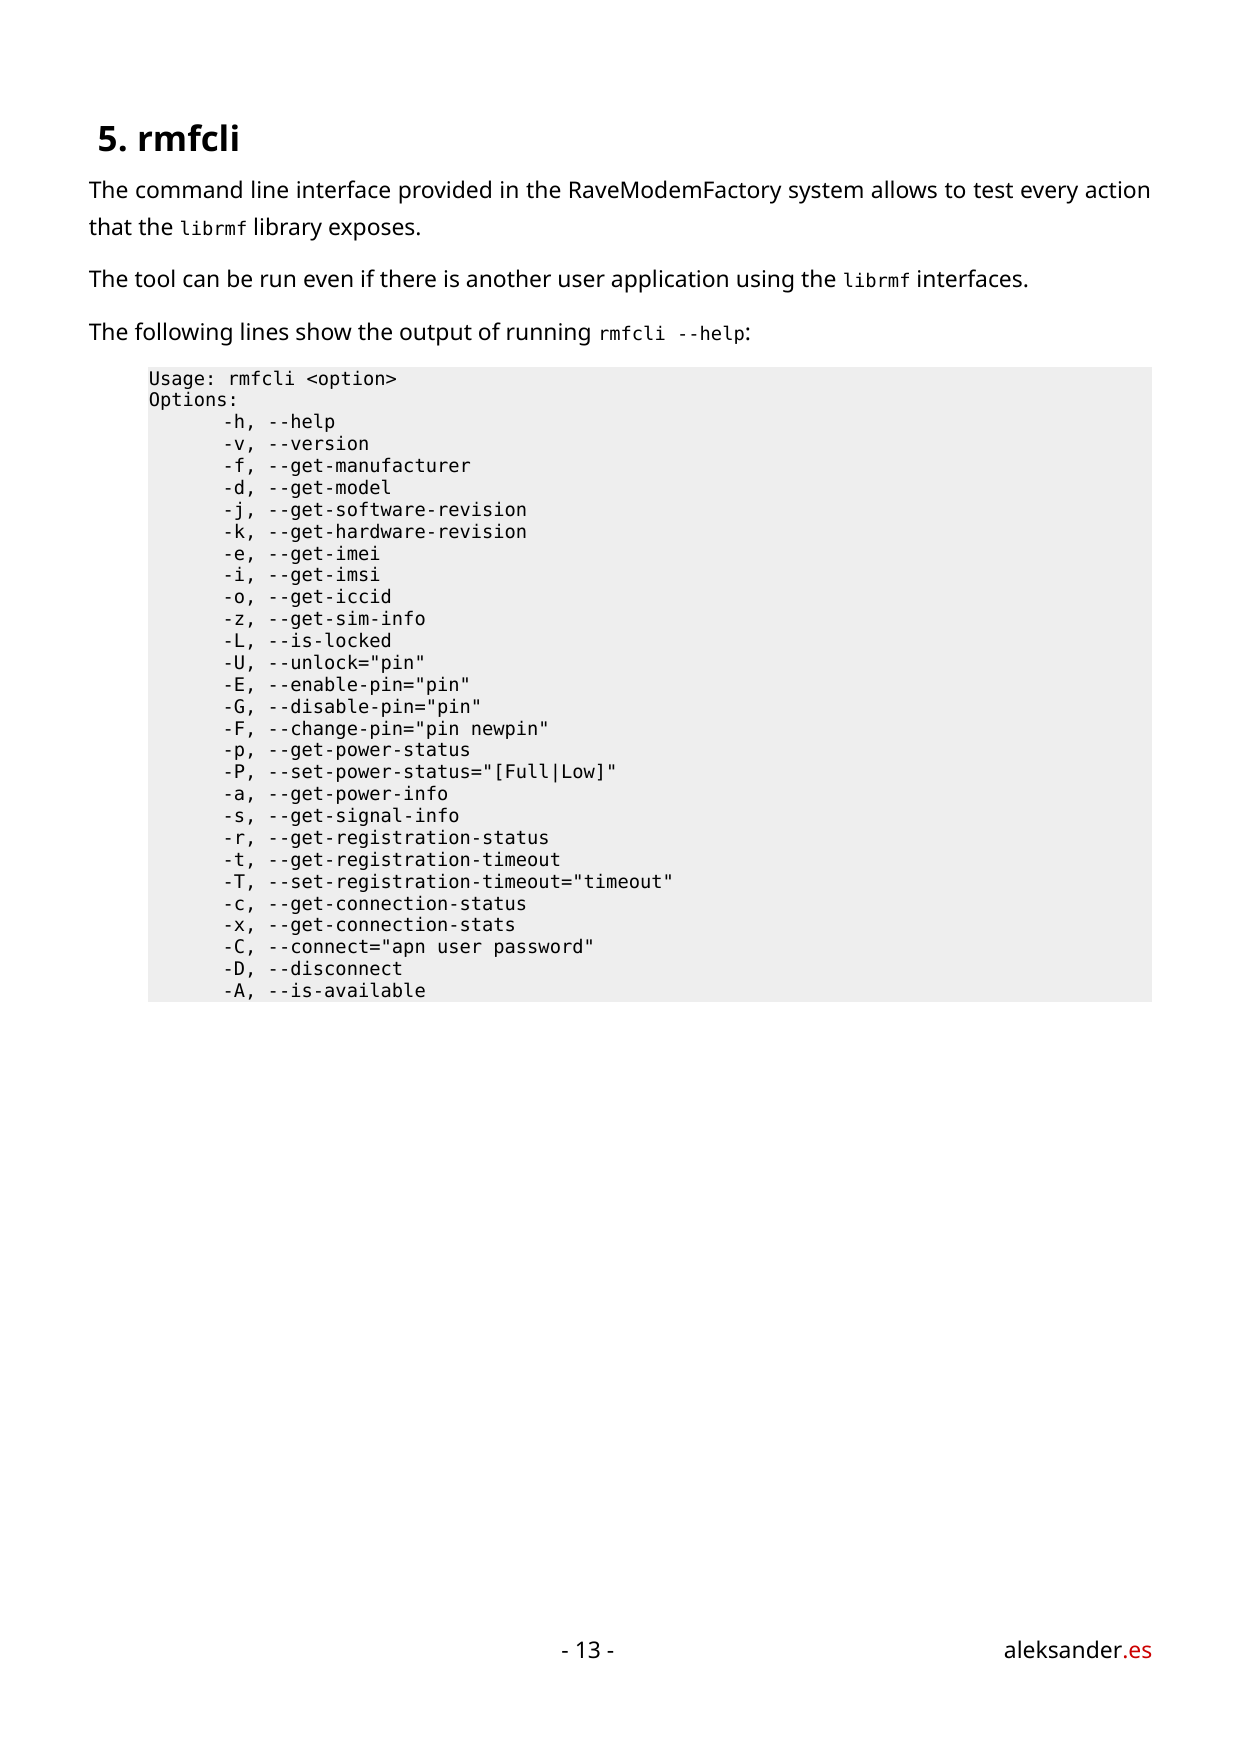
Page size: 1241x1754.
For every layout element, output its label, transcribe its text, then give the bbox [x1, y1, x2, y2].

text -L, --is-locked [148, 630, 1152, 652]
text -d, --get-model [148, 477, 1152, 499]
subtitle rmfcli [88, 113, 1152, 161]
text -e, --get-imei [148, 542, 1152, 564]
text -C, --connect="apn user password" [148, 936, 1152, 958]
text -F, --change-pin="pin newpin" [148, 717, 1152, 739]
text -G, --disable-pin="pin" [148, 696, 1152, 717]
text -x, --get-connection-stats [148, 914, 1152, 936]
text -f, --get-manufacturer [148, 455, 1152, 477]
text -T, --set-registration-timeout="timeout" [148, 871, 1152, 892]
text -A, --is-available [148, 980, 1152, 1002]
text -h, --help [148, 411, 1152, 433]
text -s, --get-signal-info [148, 805, 1152, 827]
text -E, --enable-pin="pin" [148, 674, 1152, 696]
text -v, --version [148, 433, 1152, 455]
text -t, --get-registration-timeout [148, 849, 1152, 871]
text -p, --get-power-status [148, 739, 1152, 761]
text -U, --unlock="pin" [148, 652, 1152, 674]
text -D, --disconnect [148, 958, 1152, 980]
text Options: [148, 389, 1152, 411]
text -k, --get-hardware-revision [148, 521, 1152, 542]
text -o, --get-iccid [148, 586, 1152, 608]
text -P, --set-power-status="[Full|Low]" [148, 761, 1152, 783]
text -j, --get-software-revision [148, 499, 1152, 521]
text The tool can be run even if there is another user application using the librmf interfaces. [88, 263, 1152, 294]
text -a, --get-power-info [148, 783, 1152, 805]
text -r, --get-registration-status [148, 827, 1152, 849]
text The following lines show the output of running rmfcli --help: [88, 315, 1152, 347]
text -i, --get-imsi [148, 564, 1152, 586]
text -z, --get-sim-info [148, 608, 1152, 630]
text The command line interface provided in the RaveModemFactory system allows to test every action that the librmf library exposes. [88, 174, 1152, 242]
text Usage: rmfcli <option> [148, 367, 1152, 389]
text -c, --get-connection-status [148, 892, 1152, 914]
